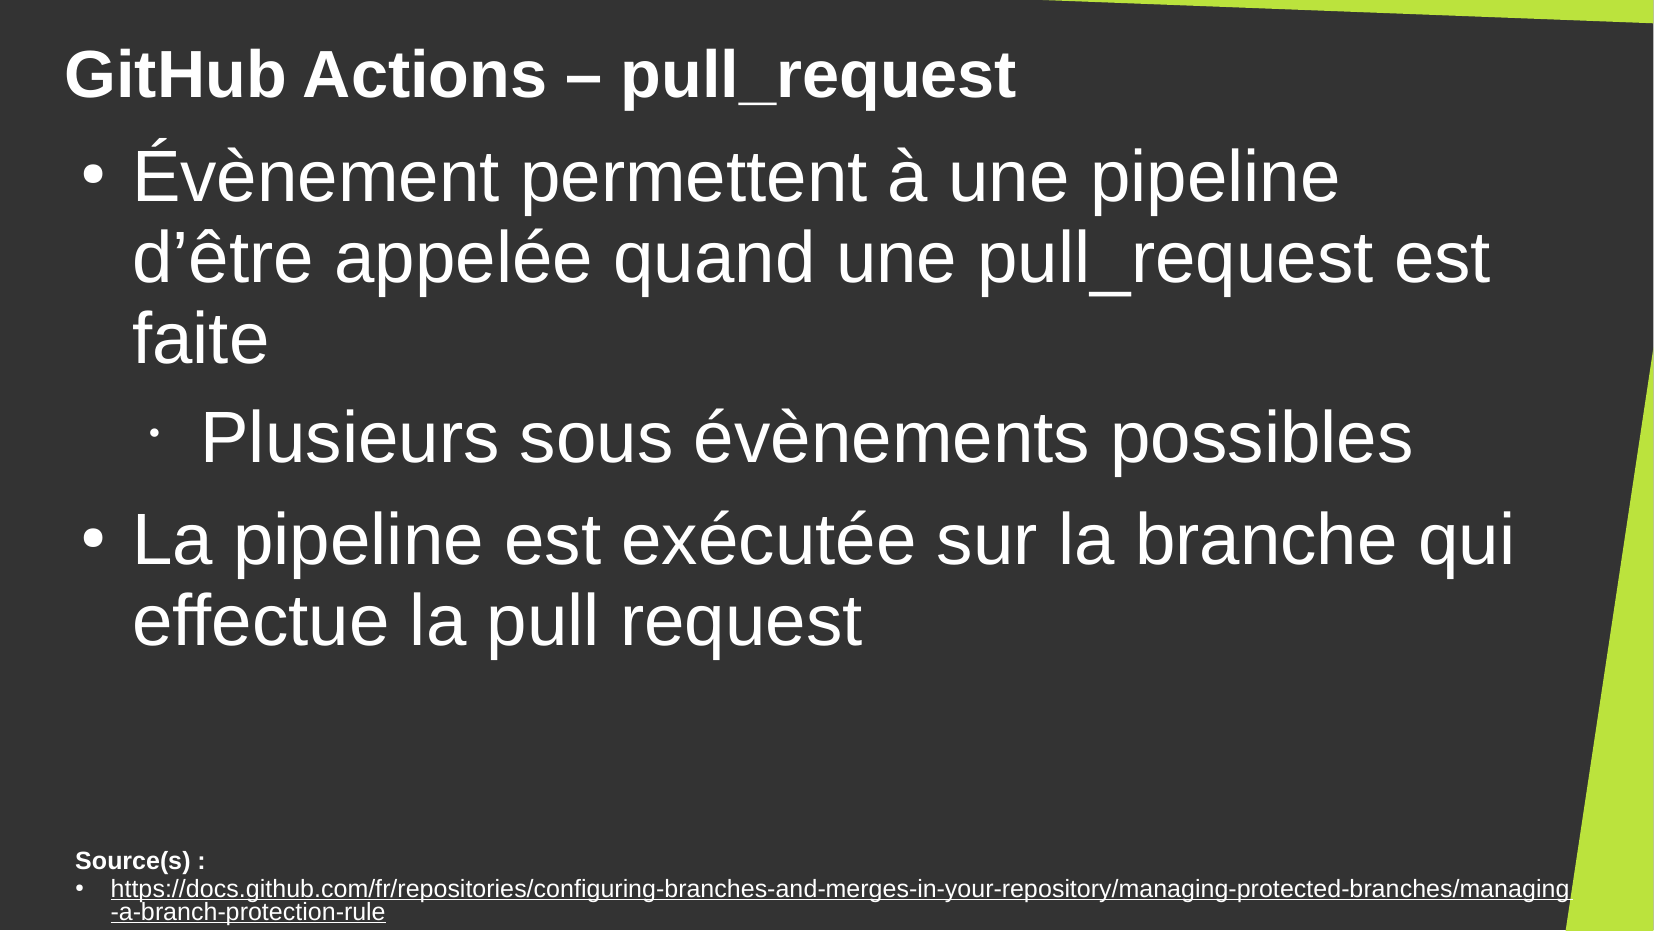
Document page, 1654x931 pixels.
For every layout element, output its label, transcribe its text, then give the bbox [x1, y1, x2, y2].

text_box [1042, 0, 1654, 24]
title GitHub Actions – pull_request [64, 37, 1577, 119]
text_box Source(s) : https://docs.github.com/fr/repositories/configuring-branches-and-merges-in-your-repository/managing-protected-branches/managing-a-branch-protection-rule [60, 801, 1595, 911]
text_box [1565, 343, 1654, 931]
list Évènement permettent à une pipeline d’être appelée quand une pull_request est faite Plusieurs sous évènements possibles La pipeline est exécutée sur la branche qui effectue la pull request [63, 135, 1542, 662]
